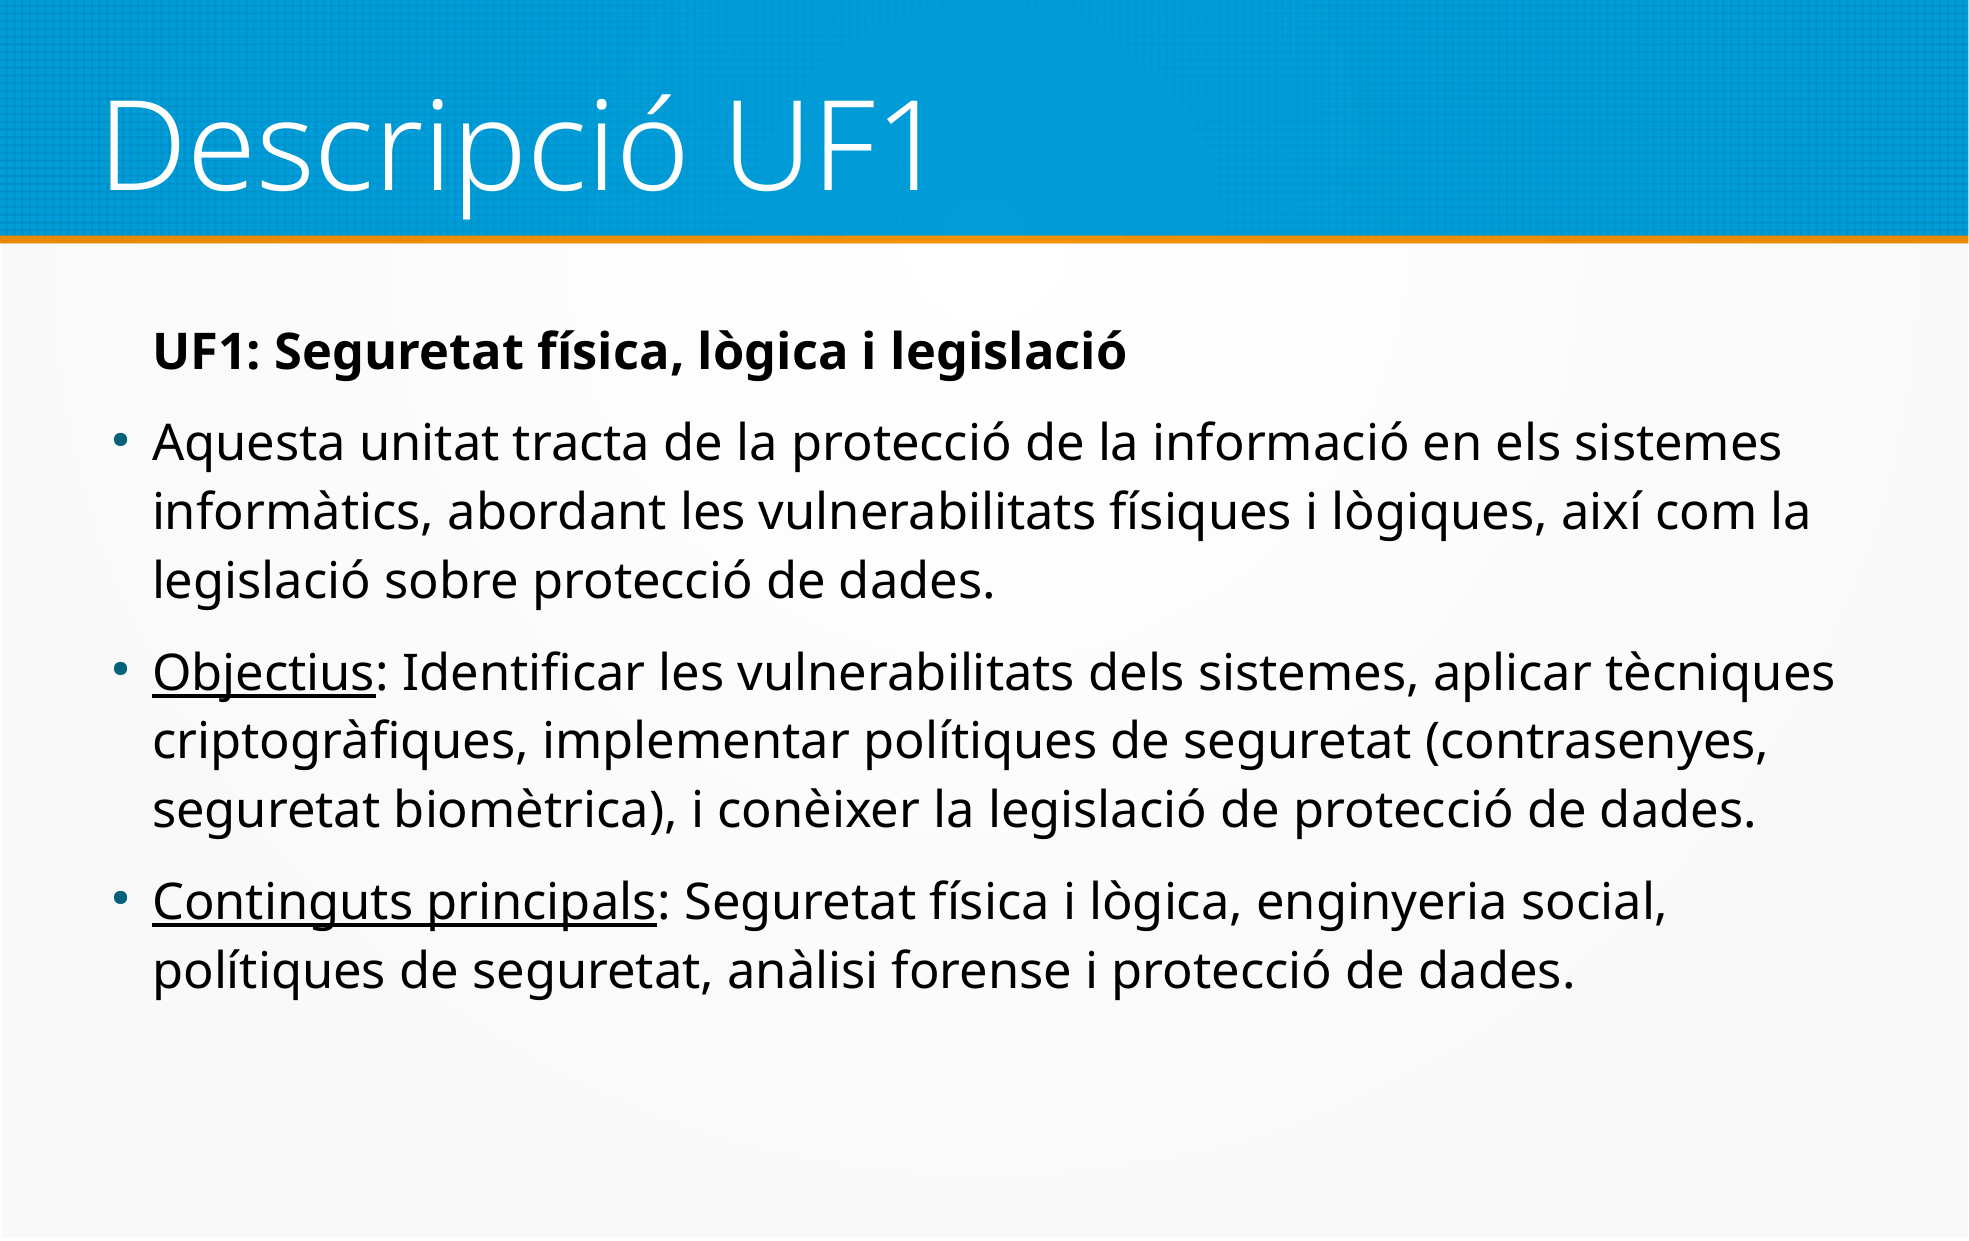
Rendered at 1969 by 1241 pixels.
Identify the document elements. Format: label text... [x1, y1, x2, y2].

title Descripció UF1 [98, 19, 1870, 227]
list UF1: Seguretat física, lògica i legislació Aquesta unitat tracta de la protecció de la informació en els sistemes informàtics, abordant les vulnerabilitats físiques i lògiques, així com la legislació sobre protecció de dades. Objectius: Identificar les vulnerabilitats dels sistemes, aplicar tècniques criptogràfiques, implementar polítiques de seguretat (contrasenyes, seguretat biomètrica), i conèixer la legislació de protecció de dades. Continguts principals: Seguretat física i lògica, enginyeria social, polítiques de seguretat, anàlisi forense i protecció de dades. [98, 315, 1861, 1081]
picture [0, 236, 1969, 1241]
